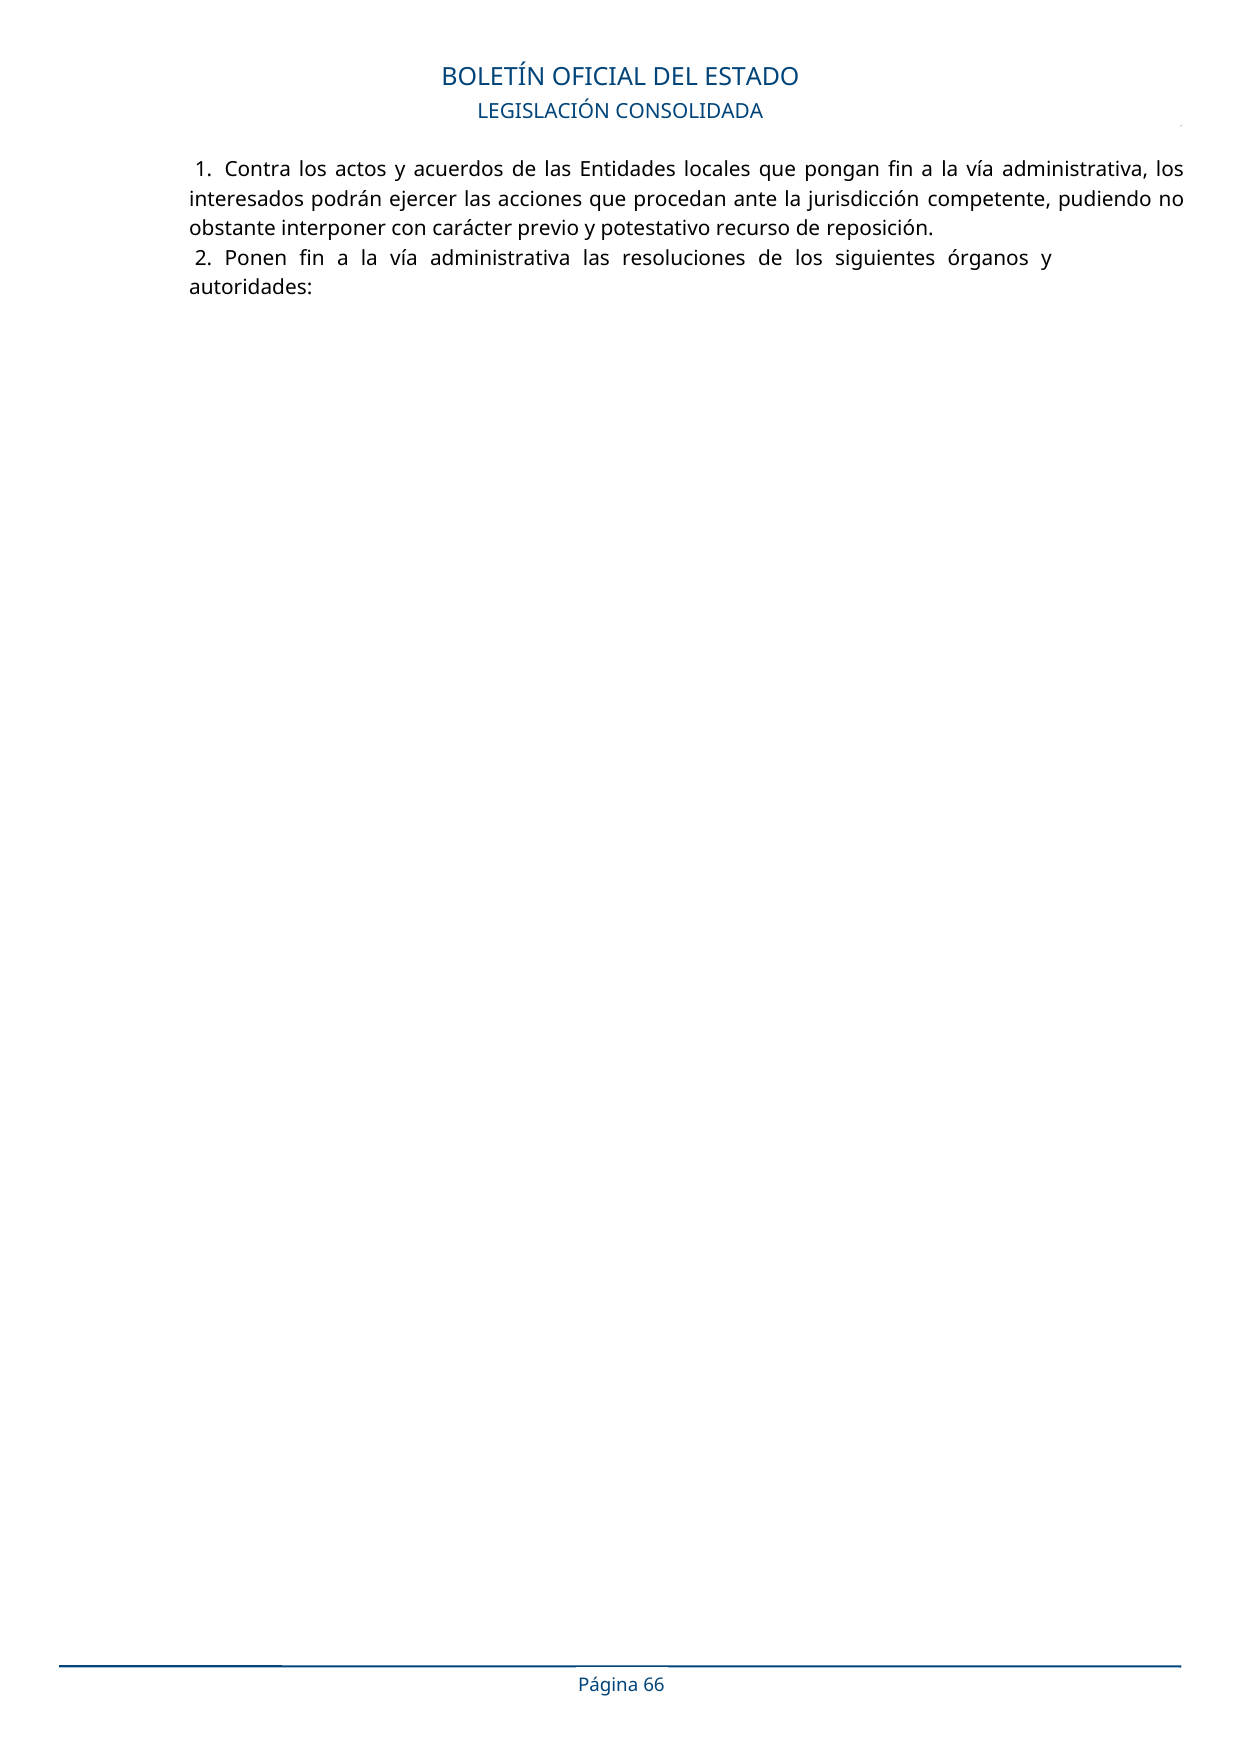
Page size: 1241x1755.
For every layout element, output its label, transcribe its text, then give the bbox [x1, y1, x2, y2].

list Contra los actos y acuerdos de las Entidades locales que pongan fin a la vía administrativa, los interesados podrán ejercer las acciones que procedan ante la jurisdicción competente, pudiendo no obstante interponer con carácter previo y potestativo recurso de reposición. [159, 154, 1184, 241]
list Ponen fin a la vía administrativa las resoluciones de los siguientes órganos y autoridades: [159, 243, 1052, 300]
